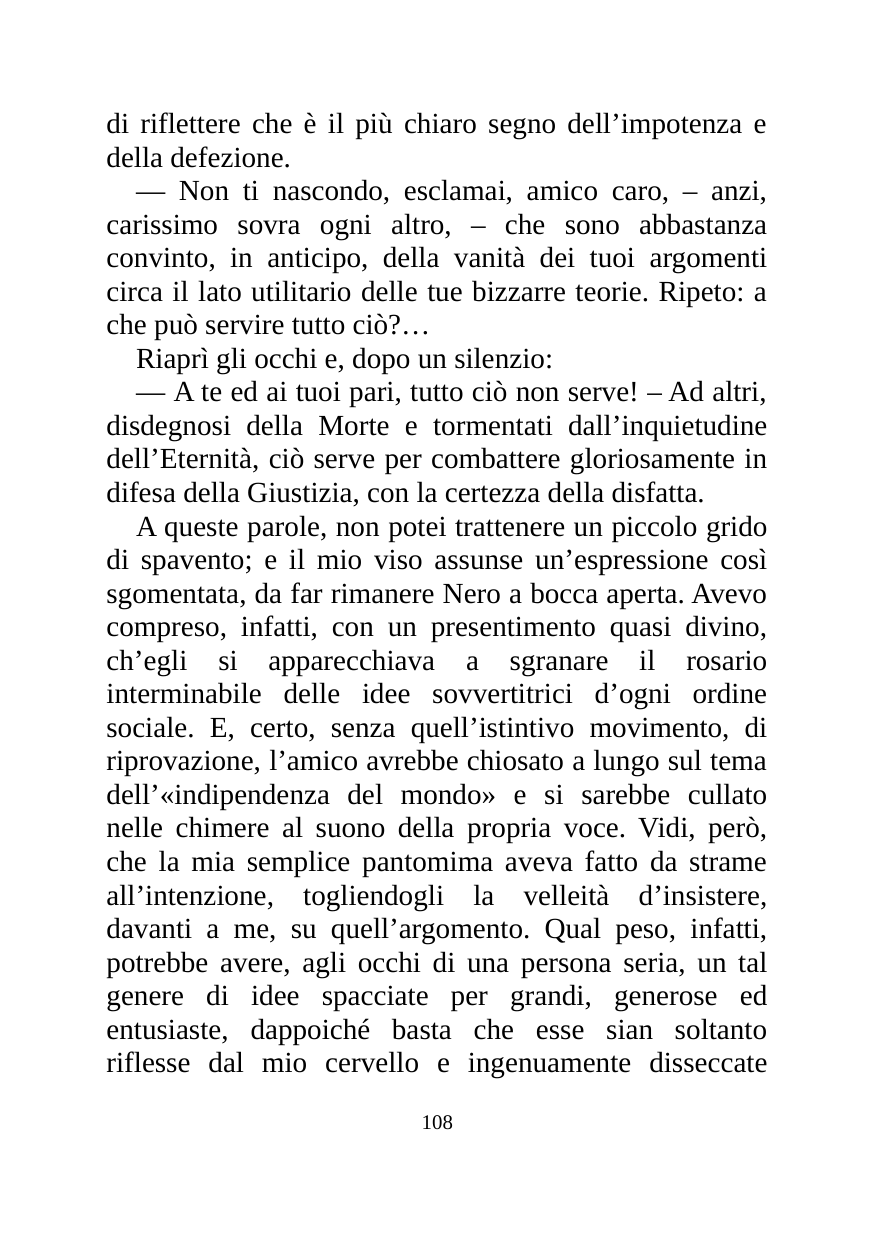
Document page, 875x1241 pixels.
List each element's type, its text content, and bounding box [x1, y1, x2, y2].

text Riaprì gli occhi e, dopo un silenzio: [106, 341, 768, 374]
text — A te ed ai tuoi pari, tutto ciò non serve! – Ad altri, disdegnosi della Morte e tormentati dall’inquietudine dell’Eternità, ciò serve per combattere gloriosamente in difesa della Giustizia, con la certezza della disfatta. [106, 374, 768, 509]
text di riflettere che è il più chiaro segno dell’impotenza e della defezione. [106, 106, 768, 173]
text A queste parole, non potei trattenere un piccolo grido di spavento; e il mio viso assunse un’espressione così sgomentata, da far rimanere Nero a bocca aperta. Avevo compreso, infatti, con un presentimento quasi divino, ch’egli si apparecchiava a sgranare il rosario interminabile delle idee sovvertitrici d’ogni ordine sociale. E, certo, senza quell’istintivo movimento, di riprovazione, l’amico avrebbe chiosato a lungo sul tema dell’«indipendenza del mondo» e si sarebbe cullato nelle chimere al suono della propria voce. Vidi, però, che la mia semplice pantomima aveva fatto da strame all’intenzione, togliendogli la velleità d’insistere, davanti a me, su quell’argomento. Qual peso, infatti, potrebbe avere, agli occhi di una persona seria, un tal genere di idee spacciate per grandi, generose ed entusiaste, dappoiché basta che esse sian soltanto riflesse dal mio cervello e ingenuamente disseccate [106, 509, 768, 1079]
text — Non ti nascondo, esclamai, amico caro, – anzi, carissimo sovra ogni altro, – che sono abbastanza convinto, in anticipo, della vanità dei tuoi argomenti circa il lato utilitario delle tue bizzarre teorie. Ripeto: a che può servire tutto ciò?… [106, 173, 768, 341]
